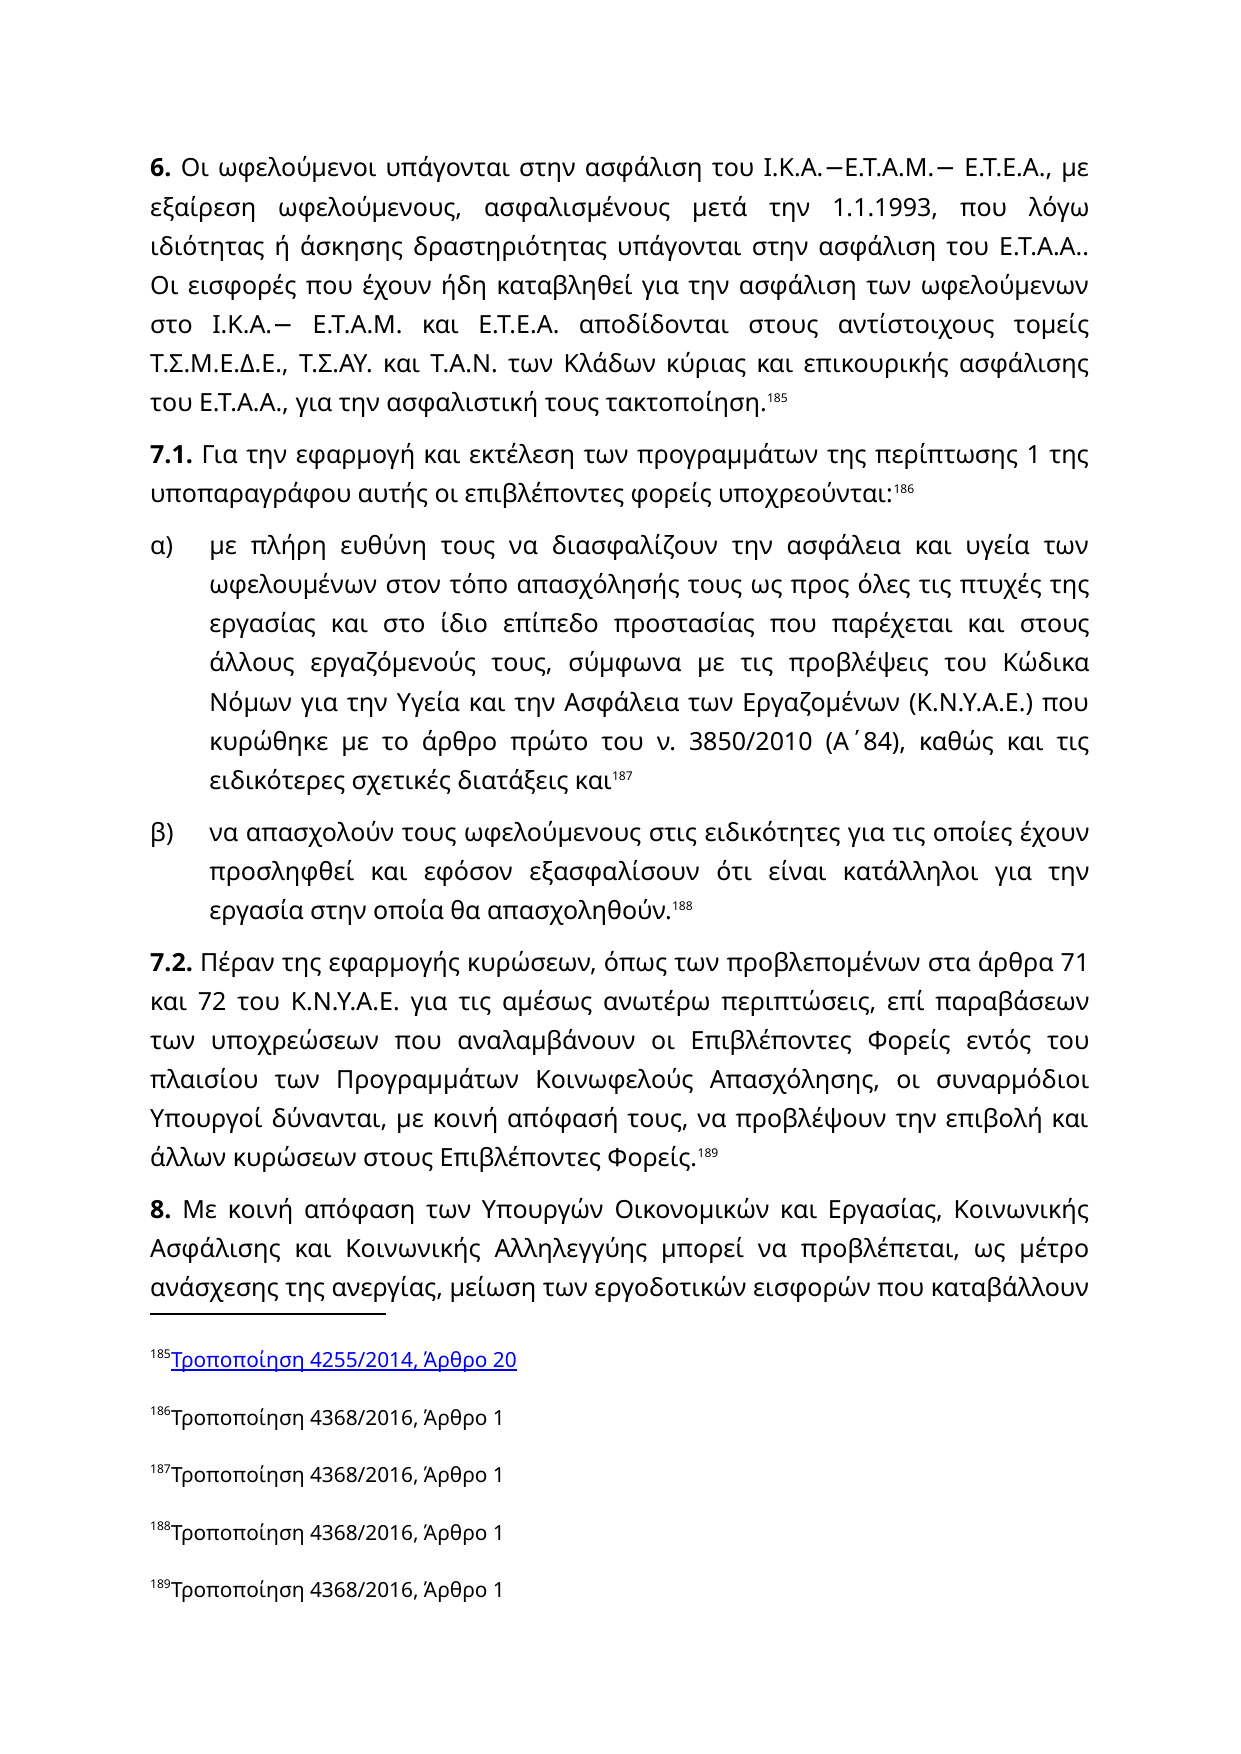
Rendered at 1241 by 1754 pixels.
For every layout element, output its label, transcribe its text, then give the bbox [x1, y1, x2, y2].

text Τροποποίηση 4368/2016, Άρθρο 1 [150, 1518, 1090, 1546]
text Τροποποίηση 4255/2014, Άρθρο 20 [150, 1345, 1090, 1373]
text 7.1. Για την εφαρμογή και εκτέλεση των προγραμμάτων της περίπτωσης 1 της υποπαραγράφου αυτής οι επιβλέποντες φορείς υποχρεούνται: [150, 437, 1090, 510]
text 8. Με κοινή απόφαση των Υπουργών Οικονομικών και Εργασίας, Κοινωνικής Ασφάλισης και Κοινωνικής Αλληλεγγύης μπορεί να προβλέπεται, ως μέτρο ανάσχεσης της ανεργίας, μείωση των εργοδοτικών εισφορών που καταβάλλουν [150, 1192, 1090, 1304]
list α) με πλήρη ευθύνη τους να διασφαλίζουν την ασφάλεια και υγεία των ωφελουμένων στον τόπο απασχόλησής τους ως προς όλες τις πτυχές της εργασίας και στο ίδιο επίπεδο προστασίας που παρέχεται και στους άλλους εργαζόμενούς τους, σύμφωνα με τις προβλέψεις του Κώδικα Νόμων για την Υγεία και την Ασφάλεια των Εργαζομένων (Κ.Ν.Υ.Α.Ε.) που κυρώθηκε με το άρθρο πρώτο του ν. 3850/2010 (Α΄84), καθώς και τις ειδικότερες σχετικές διατάξεις και [150, 527, 1090, 797]
list β) να απασχολούν τους ωφελούμενους στις ειδικότητες για τις οποίες έχουν προσληφθεί και εφόσον εξασφαλίσουν ότι είναι κατάλληλοι για την εργασία στην οποία θα απασχοληθούν. [150, 814, 1090, 927]
text Τροποποίηση 4368/2016, Άρθρο 1 [150, 1576, 1090, 1604]
text 6. Οι ωφελούμενοι υπάγονται στην ασφάλιση του Ι.Κ.Α.−Ε.Τ.Α.Μ.− Ε.Τ.Ε.Α., με εξαίρεση ωφελούμενους, ασφαλισμένους μετά την 1.1.1993, που λόγω ιδιότητας ή άσκησης δραστηριότητας υπάγονται στην ασφάλιση του Ε.Τ.Α.Α.. Οι εισφορές που έχουν ήδη καταβληθεί για την ασφάλιση των ωφελούμενων στο Ι.Κ.Α.− Ε.Τ.Α.Μ. και Ε.Τ.Ε.Α. αποδίδονται στους αντίστοιχους τομείς Τ.Σ.Μ.Ε.Δ.Ε., Τ.Σ.ΑΥ. και Τ.Α.Ν. των Κλάδων κύριας και επικουρικής ασφάλισης του Ε.Τ.Α.Α., για την ασφαλιστική τους τακτοποίηση. [150, 150, 1090, 419]
text 7.2. Πέραν της εφαρμογής κυρώσεων, όπως των προβλεπομένων στα άρθρα 71 και 72 του Κ.Ν.Υ.Α.Ε. για τις αμέσως ανωτέρω περιπτώσεις, επί παραβάσεων των υποχρεώσεων που αναλαμβάνουν οι Επιβλέποντες Φορείς εντός του πλαισίου των Προγραμμάτων Κοινωφελούς Απασχόλησης, οι συναρμόδιοι Υπουργοί δύνανται, με κοινή απόφασή τους, να προβλέψουν την επιβολή και άλλων κυρώσεων στους Επιβλέποντες Φορείς. [150, 944, 1090, 1174]
text Τροποποίηση 4368/2016, Άρθρο 1 [150, 1403, 1090, 1431]
text Τροποποίηση 4368/2016, Άρθρο 1 [150, 1460, 1090, 1489]
